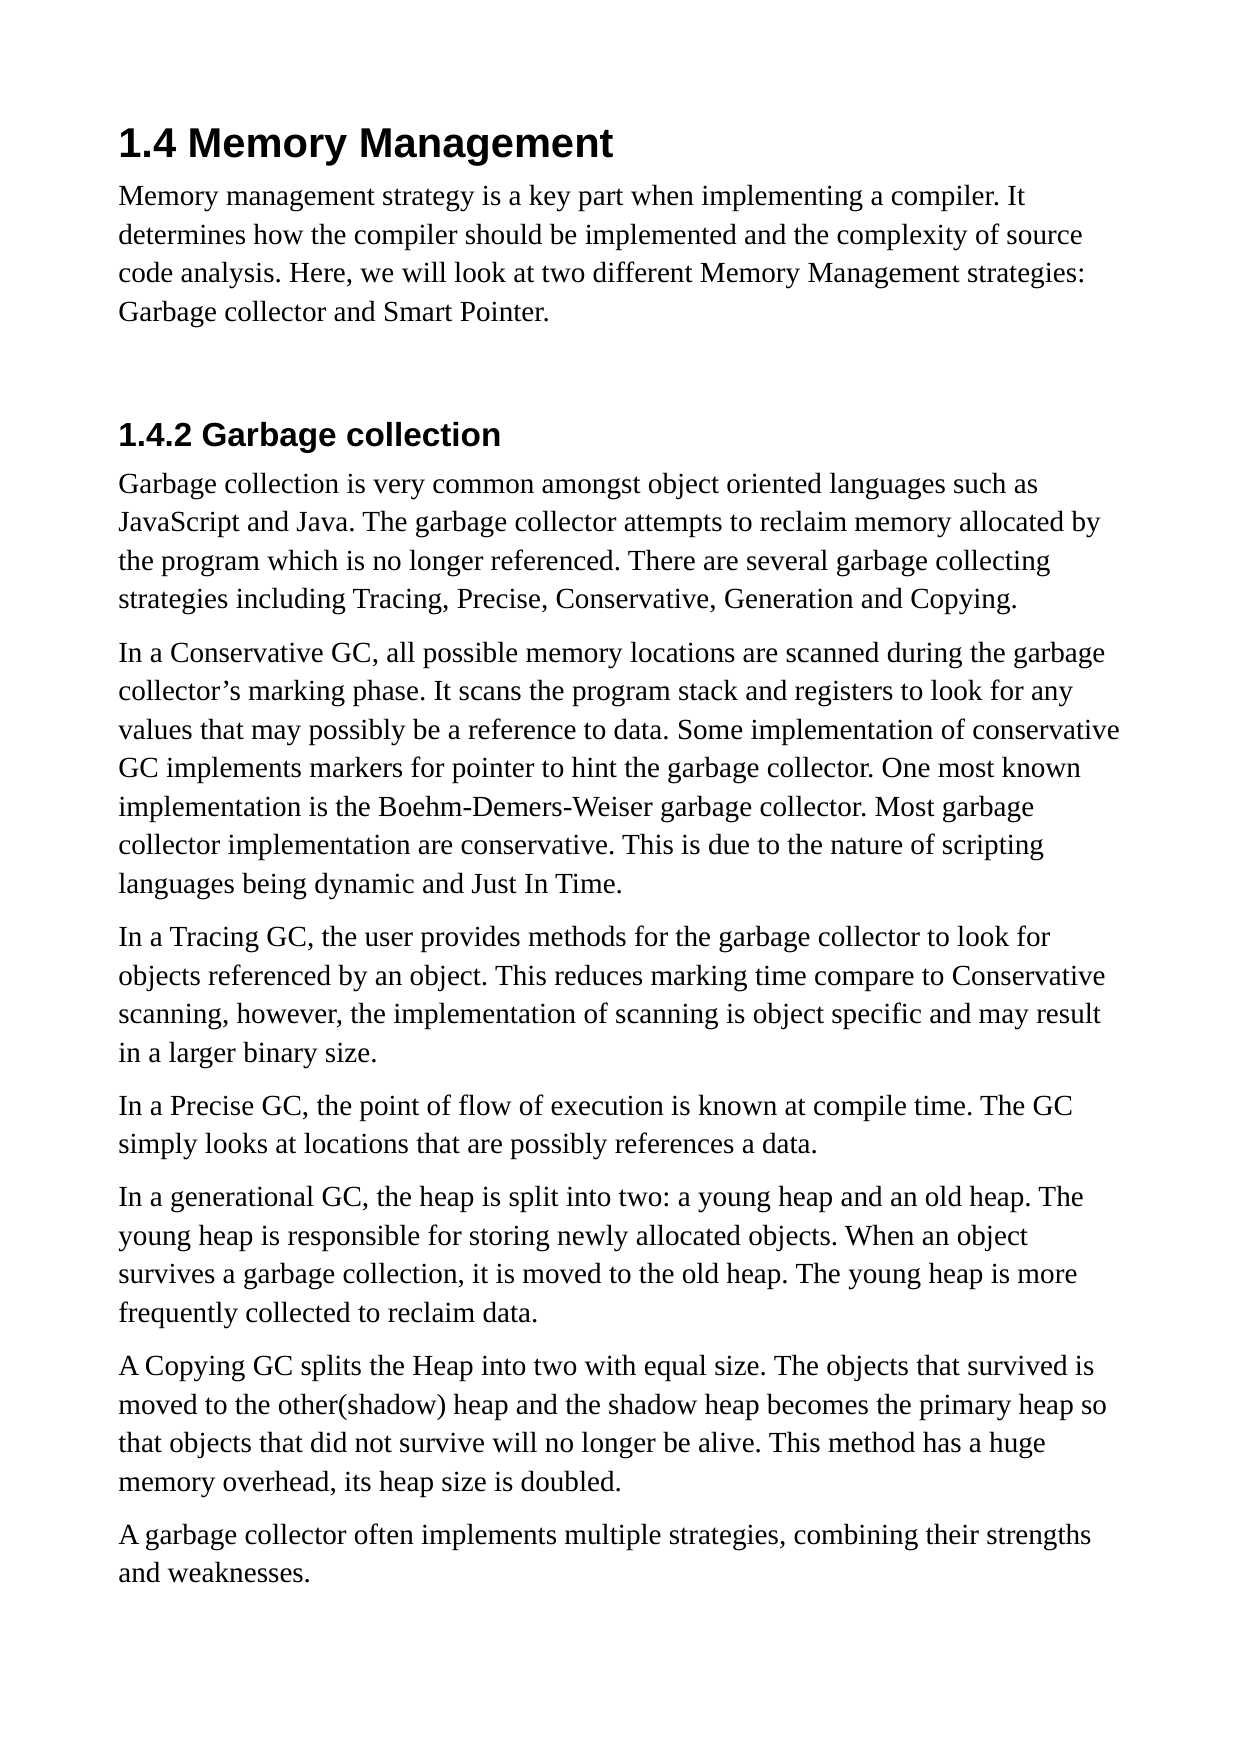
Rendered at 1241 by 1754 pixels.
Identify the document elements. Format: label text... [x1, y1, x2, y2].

text Garbage collection is very common amongst object oriented languages such as JavaScript and Java. The garbage collector attempts to reclaim memory allocated by the program which is no longer referenced. There are several garbage collecting strategies including Tracing, Precise, Conservative, Generation and Copying. [118, 466, 1122, 615]
text In a generational GC, the heap is split into two: a young heap and an old heap. The young heap is responsible for storing newly allocated objects. When an object survives a garbage collection, it is moved to the old heap. The young heap is more frequently collected to reclaim data. [118, 1179, 1122, 1329]
text A Copying GC splits the Heap into two with equal size. The objects that survived is moved to the other(shadow) heap and the shadow heap becomes the primary heap so that objects that did not survive will no longer be alive. This method has a huge memory overhead, its heap size is doubled. [118, 1348, 1122, 1497]
text In a Tracing GC, the user provides methods for the garbage collector to look for objects referenced by an object. This reduces marking time compare to Conservative scanning, however, the implementation of scanning is object specific and may result in a larger binary size. [118, 919, 1122, 1068]
text In a Precise GC, the point of flow of execution is known at compile time. The GC simply looks at locations that are possibly references a data. [118, 1088, 1122, 1160]
subtitle 1.4.2 Garbage collection [118, 415, 1122, 453]
text In a Conservative GC, all possible memory locations are scanned during the garbage collector’s marking phase. It scans the program stack and registers to look for any values that may possibly be a reference to data. Some implementation of conservative GC implements markers for pointer to hint the garbage collector. One most known implementation is the Boehm-Demers-Weiser garbage collector. Most garbage collector implementation are conservative. This is due to the nature of scripting languages being dynamic and Just In Time. [118, 635, 1122, 899]
text A garbage collector often implements multiple strategies, combining their strengths and weaknesses. [118, 1517, 1122, 1589]
text Memory management strategy is a key part when implementing a compiler. It determines how the compiler should be implemented and the complexity of source code analysis. Here, we will look at two different Memory Management strategies: Garbage collector and Smart Pointer. [118, 178, 1122, 328]
subtitle 1.4 Memory Management [118, 118, 1122, 166]
